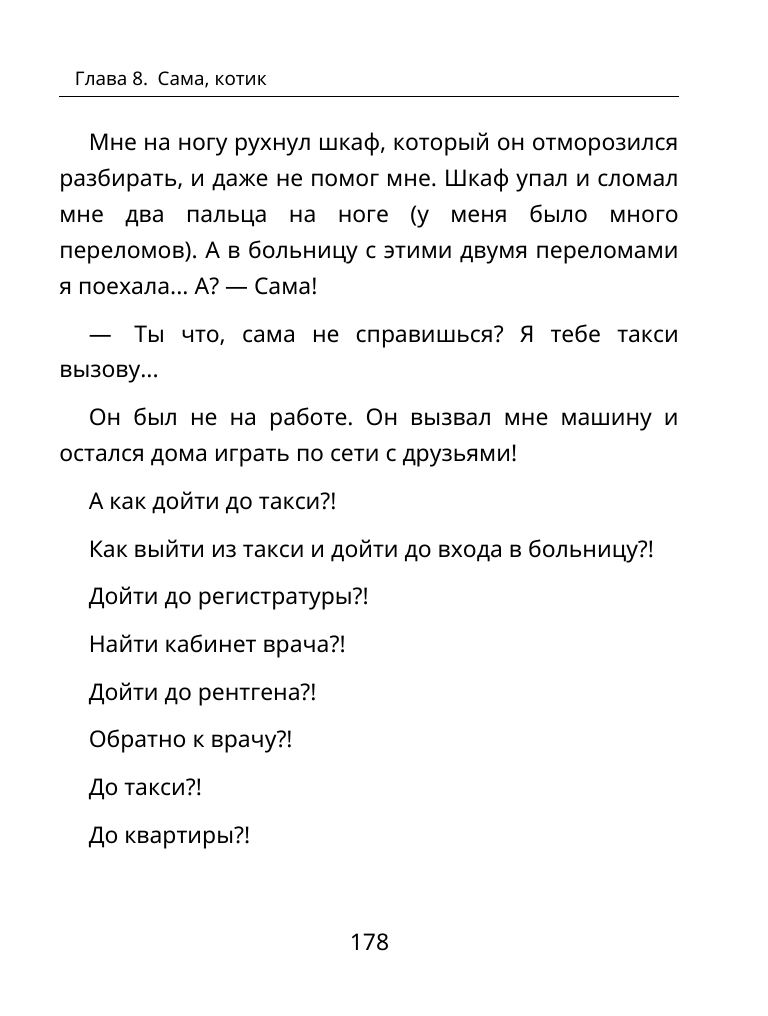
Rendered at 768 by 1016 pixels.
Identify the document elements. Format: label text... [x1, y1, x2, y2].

text До такси?! [59, 771, 679, 802]
text Как выйти из такси и дойти до входа в больницу?! [59, 532, 679, 564]
text До квартиры?! [59, 819, 679, 850]
list Ты что, сама не справишься? Я тебе такси вызову... [59, 317, 679, 385]
text Он был не на работе. Он вызвал мне машину и остался дома играть по сети с друзьями! [59, 401, 679, 468]
text Дойти до регистратуры?! [59, 580, 679, 611]
text Найти кабинет врача?! [59, 628, 679, 659]
text Мне на ногу рухнул шкаф, который он отморозился разбирать, и даже не помог мне. Шкаф упал и сломал мне два пальца на ноге (у меня было много переломов). А в больницу с этими двумя переломами я поехала... А? — Сама! [59, 126, 679, 301]
text А как дойти до такси?! [59, 485, 679, 516]
text Обратно к врачу?! [59, 723, 679, 754]
text Дойти до рентгена?! [59, 676, 679, 707]
